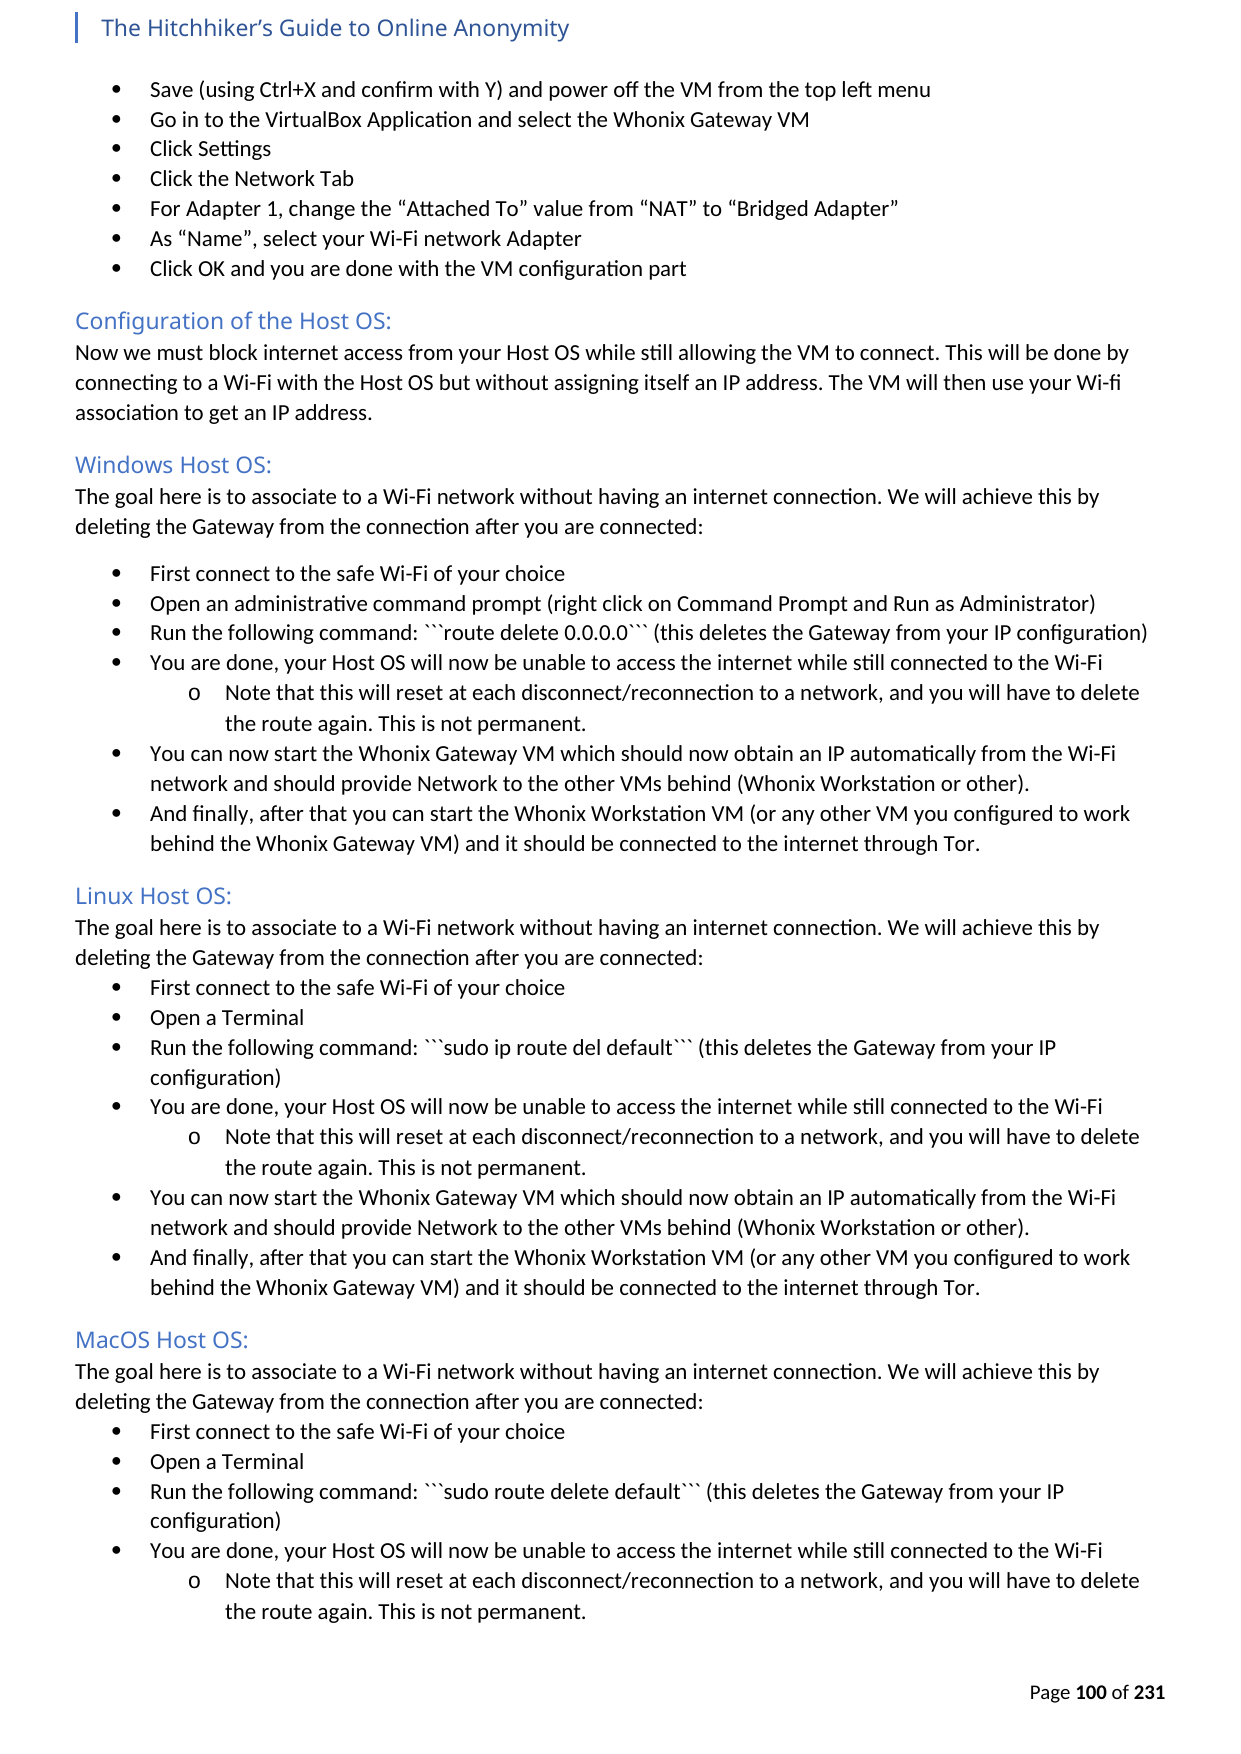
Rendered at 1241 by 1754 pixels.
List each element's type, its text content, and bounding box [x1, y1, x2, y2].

list Run the following command: ```sudo ip route del default``` (this deletes the Gateway from your IP configuration) [112, 1033, 1165, 1091]
list Click Settings [112, 134, 1165, 163]
text The goal here is to associate to a Wi-Fi network without having an internet connection. We will achieve this by deleting the Gateway from the connection after you are connected: [75, 482, 1165, 540]
text Now we must block internet access from your Host OS while still allowing the VM to connect. This will be done by connecting to a Wi-Fi with the Host OS but without assigning itself an IP address. The VM will then use your Wi-fi association to get an IP address. [75, 338, 1165, 426]
list Run the following command: ```route delete 0.0.0.0``` (this deletes the Gateway from your IP configuration) [112, 618, 1165, 647]
subtitle Configuration of the Host OS: [75, 305, 1165, 336]
list First connect to the safe Wi-Fi of your choice [112, 559, 1165, 587]
list Note that this will reset at each disconnect/reconnection to a network, and you will have to delete the route again. This is not permanent. [187, 678, 1165, 737]
list Note that this will reset at each disconnect/reconnection to a network, and you will have to delete the route again. This is not permanent. [187, 1122, 1165, 1181]
list For Adapter 1, change the “Attached To” value from “NAT” to “Bridged Adapter” [112, 194, 1165, 222]
subtitle Windows Host OS: [75, 449, 1165, 480]
text The goal here is to associate to a Wi-Fi network without having an internet connection. We will achieve this by deleting the Gateway from the connection after you are connected: [75, 913, 1165, 971]
list You are done, your Host OS will now be unable to access the internet while still connected to the Wi-Fi [112, 648, 1165, 676]
list Note that this will reset at each disconnect/reconnection to a network, and you will have to delete the route again. This is not permanent. [187, 1566, 1165, 1626]
subtitle Linux Host OS: [75, 880, 1165, 911]
list Open an administrative command prompt (right click on Command Prompt and Run as Administrator) [112, 589, 1165, 617]
list As “Name”, select your Wi-Fi network Adapter [112, 224, 1165, 252]
list And finally, after that you can start the Whonix Workstation VM (or any other VM you configured to work behind the Whonix Gateway VM) and it should be connected to the internet through Tor. [112, 799, 1165, 857]
list You are done, your Host OS will now be unable to access the internet while still connected to the Wi-Fi [112, 1092, 1165, 1121]
list Save (using Ctrl+X and confirm with Y) and power off the VM from the top left menu [112, 75, 1165, 103]
subtitle MacOS Host OS: [75, 1324, 1165, 1355]
list Click OK and you are done with the VM configuration part [112, 254, 1165, 282]
list Open a Terminal [112, 1003, 1165, 1031]
list You are done, your Host OS will now be unable to access the internet while still connected to the Wi-Fi [112, 1537, 1165, 1564]
text The goal here is to associate to a Wi-Fi network without having an internet connection. We will achieve this by deleting the Gateway from the connection after you are connected: [75, 1357, 1165, 1415]
list Run the following command: ```sudo route delete default``` (this deletes the Gateway from your IP configuration) [112, 1477, 1165, 1535]
list First connect to the safe Wi-Fi of your choice [112, 973, 1165, 1001]
list Click the Network Tab [112, 164, 1165, 192]
list Go in to the VirtualBox Application and select the Whonix Gateway VM [112, 105, 1165, 133]
list Open a Terminal [112, 1447, 1165, 1475]
list And finally, after that you can start the Whonix Workstation VM (or any other VM you configured to work behind the Whonix Gateway VM) and it should be connected to the internet through Tor. [112, 1243, 1165, 1301]
list You can now start the Whonix Gateway VM which should now obtain an IP automatically from the Wi-Fi network and should provide Network to the other VMs behind (Whonix Workstation or other). [112, 739, 1165, 797]
list You can now start the Whonix Gateway VM which should now obtain an IP automatically from the Wi-Fi network and should provide Network to the other VMs behind (Whonix Workstation or other). [112, 1183, 1165, 1241]
list First connect to the safe Wi-Fi of your choice [112, 1417, 1165, 1445]
